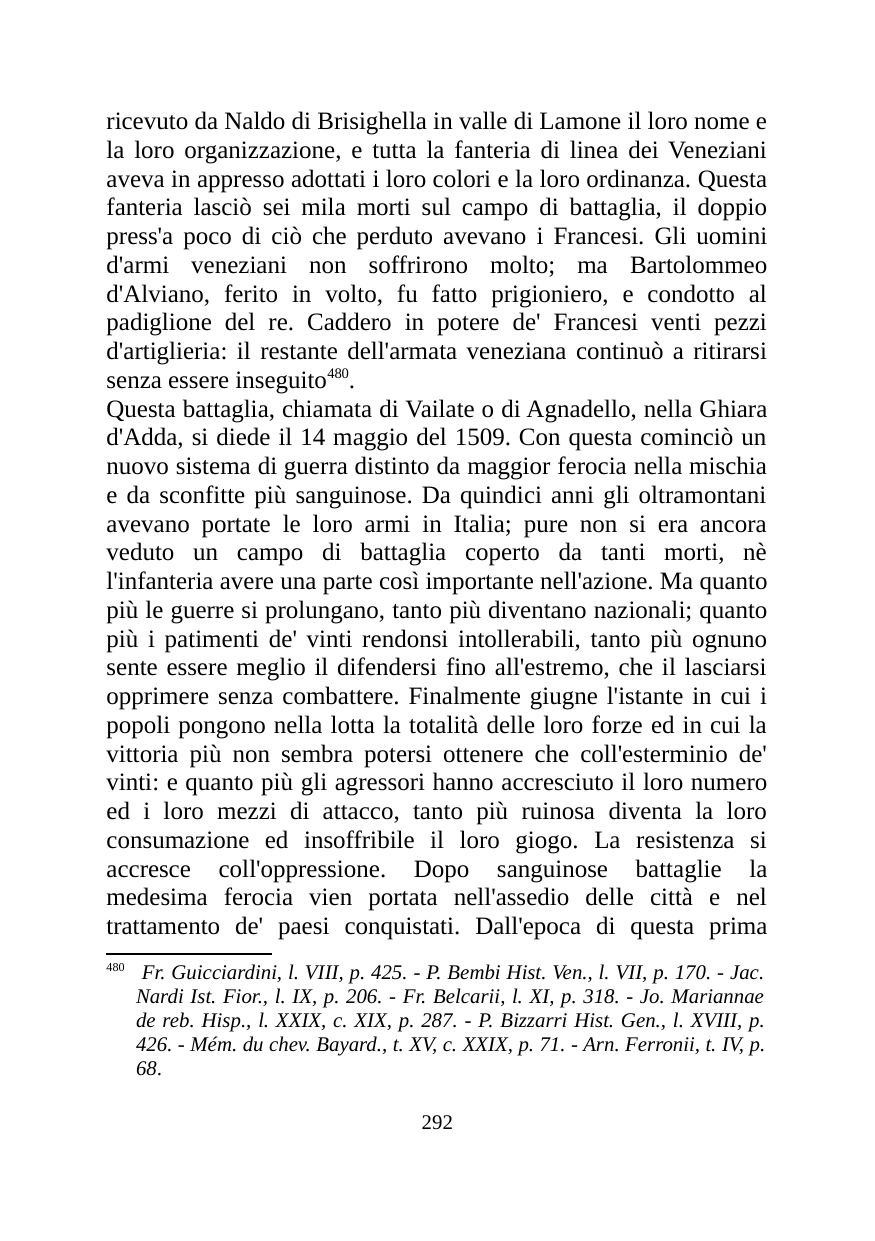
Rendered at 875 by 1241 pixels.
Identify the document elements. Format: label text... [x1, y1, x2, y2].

text Questa battaglia, chiamata di Vailate o di Agnadello, nella Ghiara d'Adda, si diede il 14 maggio del 1509. Con questa cominciò un nuovo sistema di guerra distinto da maggior ferocia nella mischia e da sconfitte più sanguinose. Da quindici anni gli oltramontani avevano portate le loro armi in Italia; pure non si era ancora veduto un campo di battaglia coperto da tanti morti, nè l'infanteria avere una parte così importante nell'azione. Ma quanto più le guerre si prolungano, tanto più diventano nazionali; quanto più i patimenti de' vinti rendonsi intollerabili, tanto più ognuno sente essere meglio il difendersi fino all'estremo, che il lasciarsi opprimere senza combattere. Finalmente giugne l'istante in cui i popoli pongono nella lotta la totalità delle loro forze ed in cui la vittoria più non sembra potersi ottenere che coll'esterminio de' vinti: e quanto più gli agressori hanno accresciuto il loro numero ed i loro mezzi di attacco, tanto più ruinosa diventa la loro consumazione ed insoffribile il loro giogo. La resistenza si accresce coll'oppressione. Dopo sanguinose battaglie la medesima ferocia vien portata nell'assedio delle città e nel trattamento de' paesi conquistati. Dall'epoca di questa prima [106, 394, 768, 940]
text Fr. Guicciardini, l. VIII, p. 425. - P. Bembi Hist. Ven., l. VII, p. 170. - Jac. Nardi Ist. Fior., l. IX, p. 206. - Fr. Belcarii, l. XI, p. 318. - Jo. Mariannae de reb. Hisp., l. XXIX, c. XIX, p. 287. - P. Bizzarri Hist. Gen., l. XVIII, p. 426. - Mém. du chev. Bayard., t. XV, c. XXIX, p. 71. - Arn. Ferronii, t. IV, p. 68. [106, 960, 768, 1080]
text ricevuto da Naldo di Brisighella in valle di Lamone il loro nome e la loro organizzazione, e tutta la fanteria di linea dei Veneziani aveva in appresso adottati i loro colori e la loro ordinanza. Questa fanteria lasciò sei mila morti sul campo di battaglia, il doppio press'a poco di ciò che perduto avevano i Francesi. Gli uomini d'armi veneziani non soffrirono molto; ma Bartolommeo d'Alviano, ferito in volto, fu fatto prigioniero, e condotto al padiglione del re. Caddero in potere de' Francesi venti pezzi d'artiglieria: il restante dell'armata veneziana continuò a ritirarsi senza essere inseguito. [106, 106, 768, 394]
